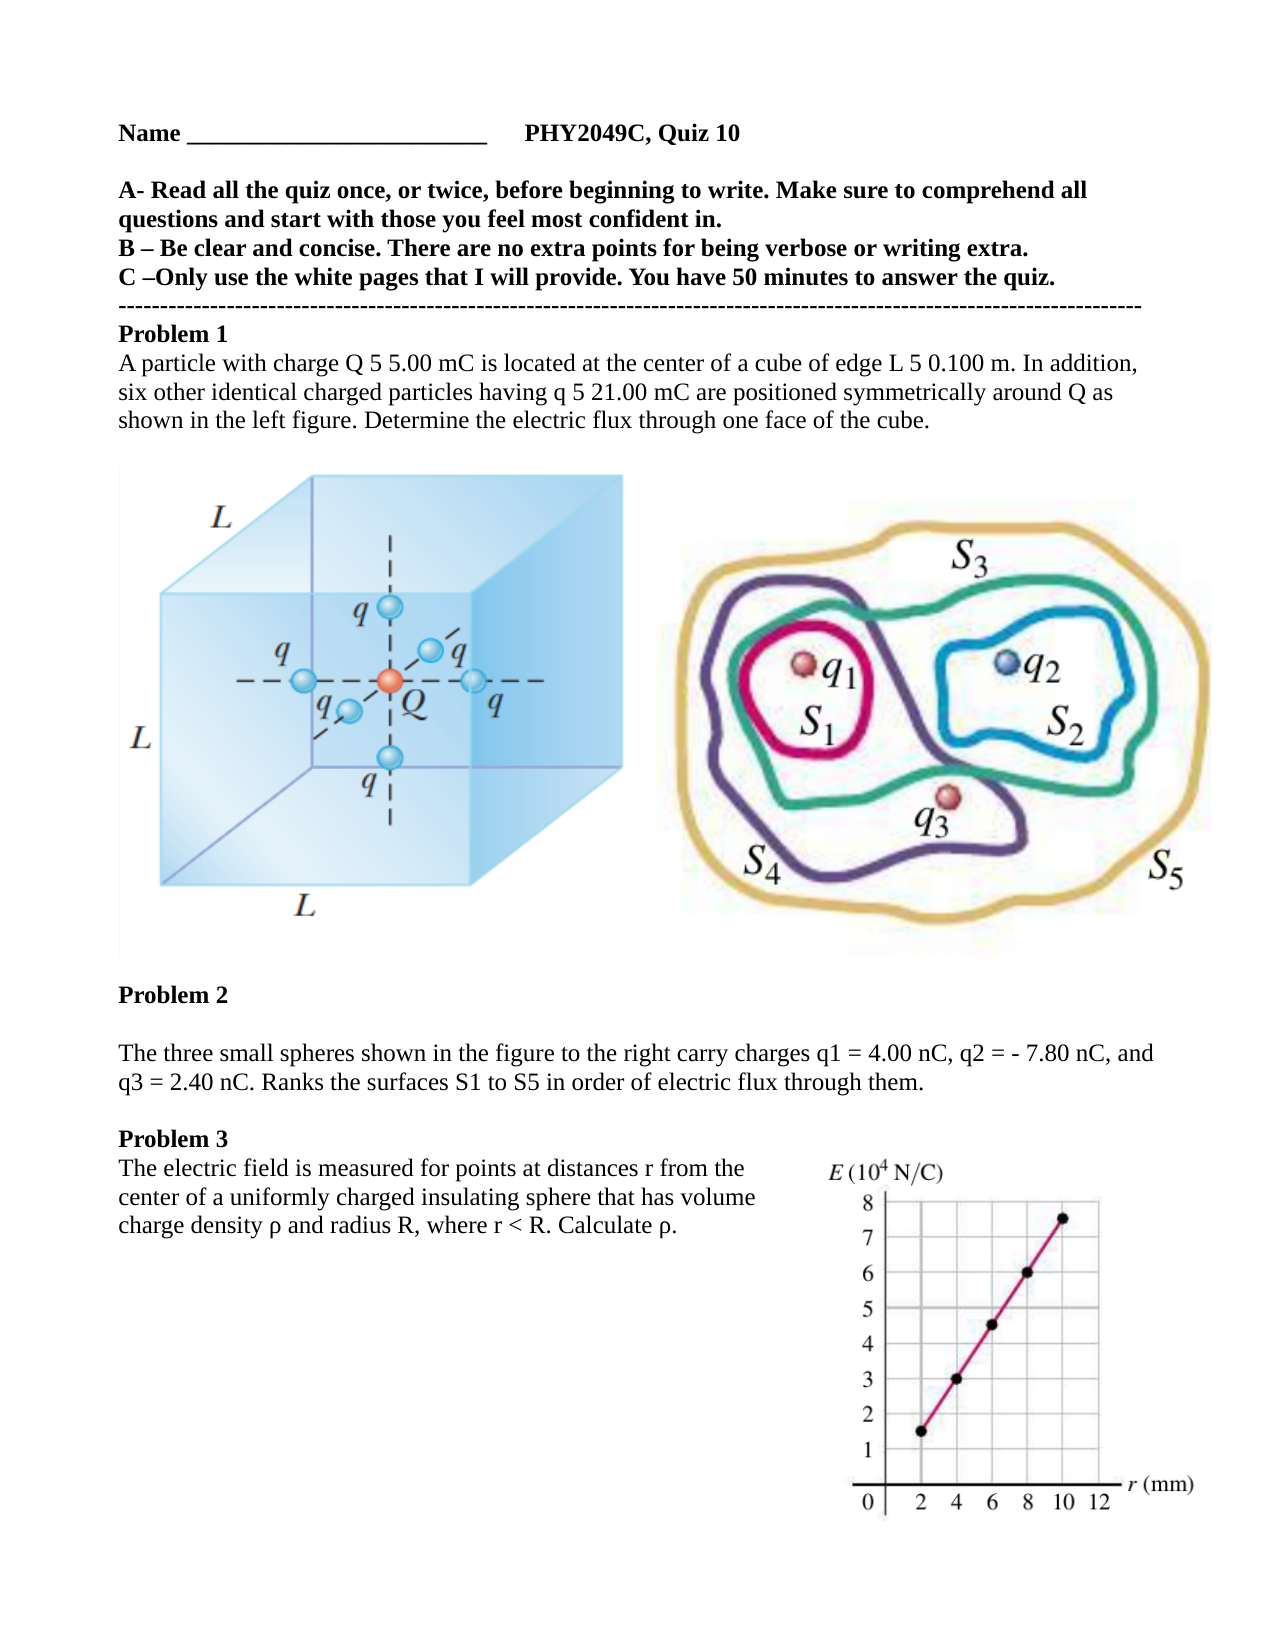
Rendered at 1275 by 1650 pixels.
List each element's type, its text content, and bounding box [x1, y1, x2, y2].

text A particle with charge Q 5 5.00 mC is located at the center of a cube of edge L 5 0.100 m. In addition, six other identical charged particles having q 5 21.00 mC are positioned symmetrically around Q as shown in the left figure. Determine the electric flux through one face of the cube. [118, 348, 1157, 434]
text The electric field is measured for points at distances r from the center of a uniformly charged insulating sphere that has volume charge density ρ and radius R, where r < R. Calculate ρ. [118, 1153, 800, 1239]
text The three small spheres shown in the figure to the right carry charges q1 = 4.00 nC, q2 = - 7.80 nC, and q3 = 2.40 nC. Ranks the surfaces S1 to S5 in order of electric flux through them. [118, 1038, 1157, 1096]
text B – Be clear and concise. There are no extra points for being verbose or writing extra. [118, 233, 1157, 262]
text Problem 2 [118, 981, 1157, 1009]
picture [656, 498, 1211, 960]
text --------------------------------------------------------------------------------------------------------------------------- [118, 291, 1157, 319]
text A- Read all the quiz once, or twice, before beginning to write. Make sure to comprehend all questions and start with those you feel most confident in. [118, 176, 1157, 233]
text Name ________________________ PHY2049C, Quiz 10 [118, 118, 1157, 147]
text Problem 1 [118, 319, 1157, 348]
text Problem 3 [118, 1124, 1157, 1153]
picture [800, 1136, 1211, 1538]
picture [118, 466, 640, 957]
text C –Only use the white pages that I will provide. You have 50 minutes to answer the quiz. [118, 262, 1157, 291]
